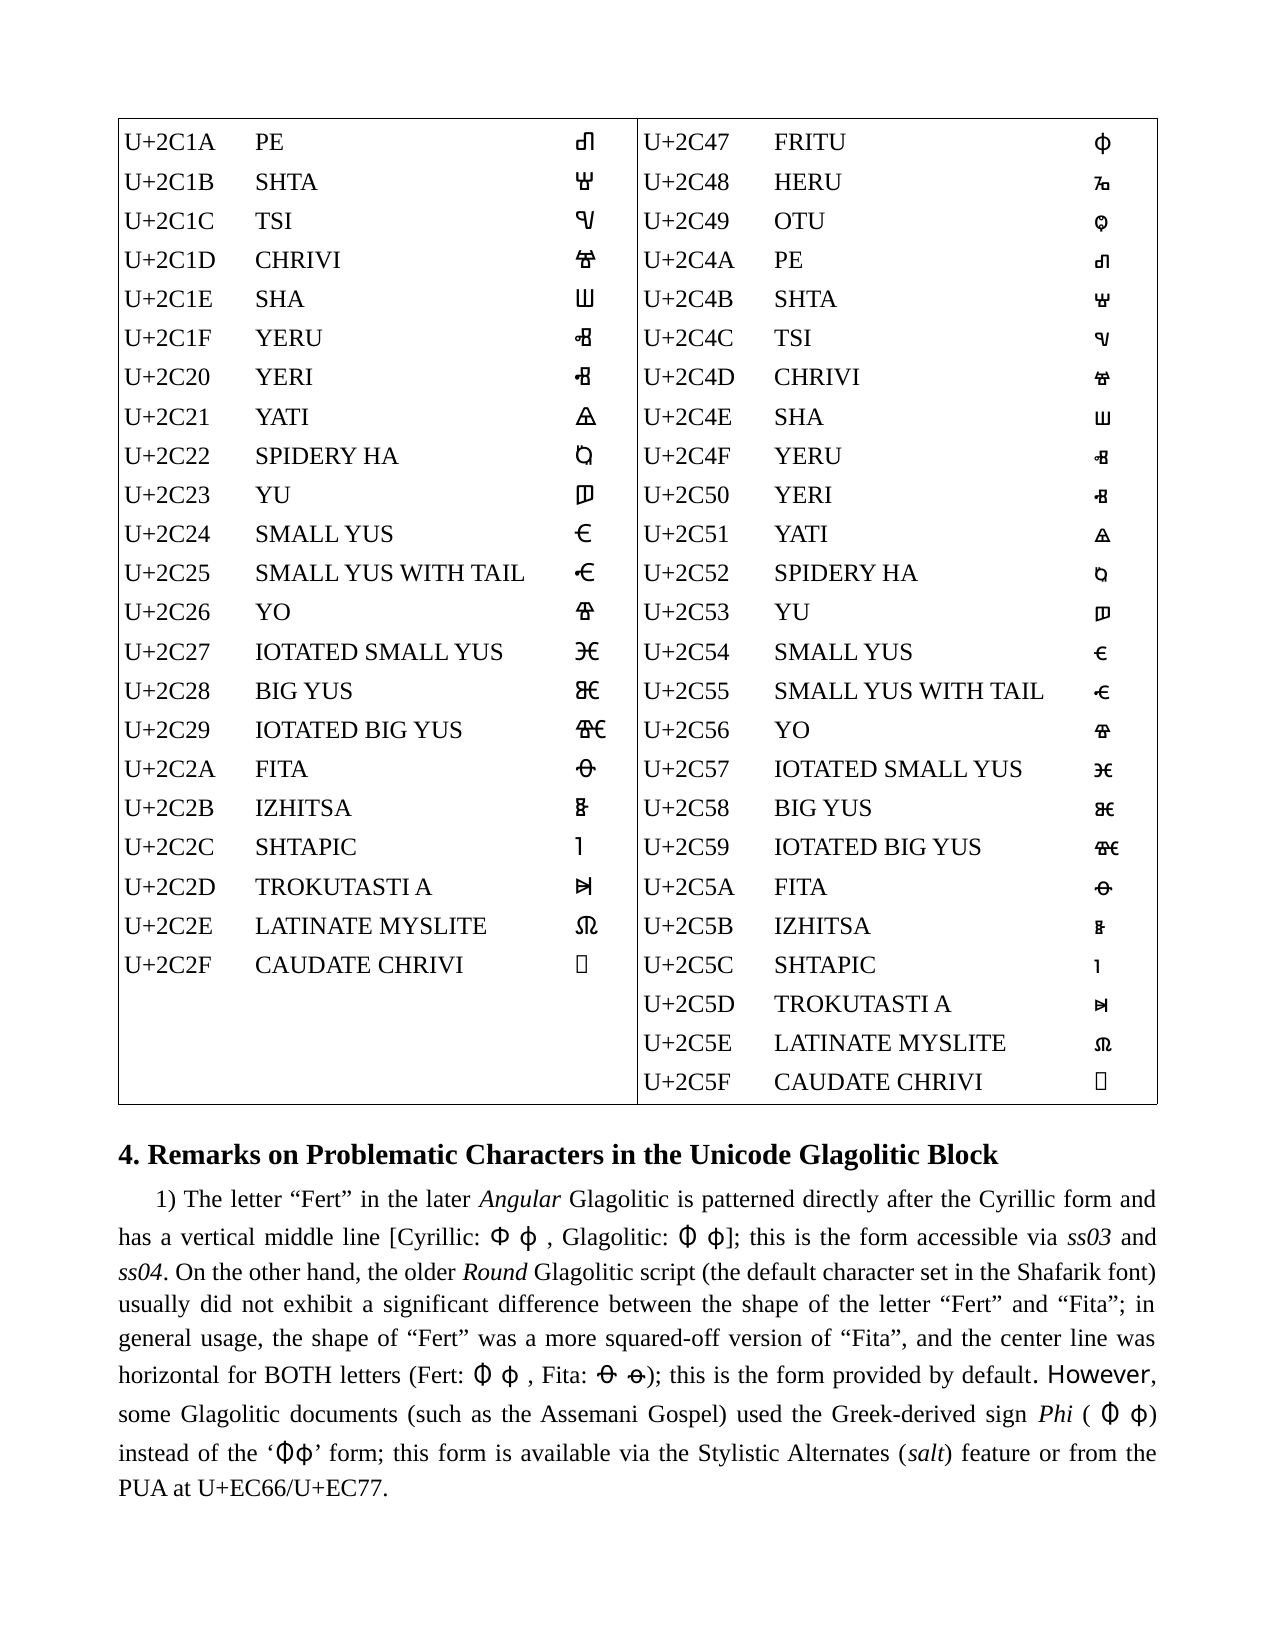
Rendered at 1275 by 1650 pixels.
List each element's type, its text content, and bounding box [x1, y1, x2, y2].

text 4. Remarks on Problematic Characters in the Unicode Glagolitic Block [118, 1137, 1157, 1170]
text 1) The letter “Fert” in the later Angular Glagolitic is patterned directly after the Cyrillic form and has a vertical middle line [Cyrillic: Ф ф , Glagolitic: Ⱇ ⱇ]; this is the form accessible via ss03 and ss04. On the other hand, the older Round Glagolitic script (the default character set in the Shafarik font) usually did not exhibit a significant difference between the shape of the letter “Fert” and “Fita”; in general usage, the shape of “Fert” was a more squared-off version of “Fita”, and the center line was horizontal for BOTH letters (Fert: Ⱇ ⱇ , Fita: Ⱚ ⱚ); this is the form provided by default. However, some Glagolitic documents (such as the Assemani Gospel) used the Greek-derived sign Phi ( Ⱇ ⱇ) instead of the ‘Ⱇⱇ’ form; this form is available via the Stylistic Alternates (salt) feature or from the PUA at U+EC66/U+EC77. [118, 1184, 1157, 1502]
table_header U+2C1A PE Ⱊ U+2C1B SHTA Ⱋ U+2C1C TSI Ⱌ U+2C1D CHRIVI Ⱍ U+2C1E SHA Ⱎ U+2C1F YERU Ⱏ U+2C20 YERI Ⱐ U+2C21 YATI Ⱑ U+2C22 SPIDERY HA Ⱒ U+2C23 YU Ⱓ U+2C24 SMALL YUS Ⱔ U+2C25 SMALL YUS WITH TAIL Ⱕ U+2C26 YO Ⱖ U+2C27 IOTATED SMALL YUS Ⱗ U+2C28 BIG YUS Ⱘ U+2C29 IOTATED BIG YUS Ⱙ U+2C2A FITA Ⱚ U+2C2B IZHITSA Ⱛ U+2C2C SHTAPIC Ⱜ U+2C2D TROKUTASTI A Ⱝ U+2C2E LATINATE MYSLITE Ⱞ U+2C2F CAUDATE CHRIVI Ⱟ [119, 119, 637, 1104]
table_header U+2C47 FRITU ⱇ U+2C48 HERU ⱈ U+2C49 OTU ⱉ U+2C4A PE ⱊ U+2C4B SHTA ⱋ U+2C4C TSI ⱌ U+2C4D CHRIVI ⱍ U+2C4E SHA ⱎ U+2C4F YERU ⱏ U+2C50 YERI ⱐ U+2C51 YATI ⱑ U+2C52 SPIDERY HA ⱒ U+2C53 YU ⱓ U+2C54 SMALL YUS ⱔ U+2C55 SMALL YUS WITH TAIL ⱕ U+2C56 YO ⱖ U+2C57 IOTATED SMALL YUS ⱗ U+2C58 BIG YUS ⱘ U+2C59 IOTATED BIG YUS ⱙ U+2C5A FITA ⱚ U+2C5B IZHITSA ⱛ U+2C5C SHTAPIC ⱜ U+2C5D TROKUTASTI A ⱝ U+2C5E LATINATE MYSLITE ⱞ U+2C5F CAUDATE CHRIVI ⱟ [638, 119, 1157, 1104]
